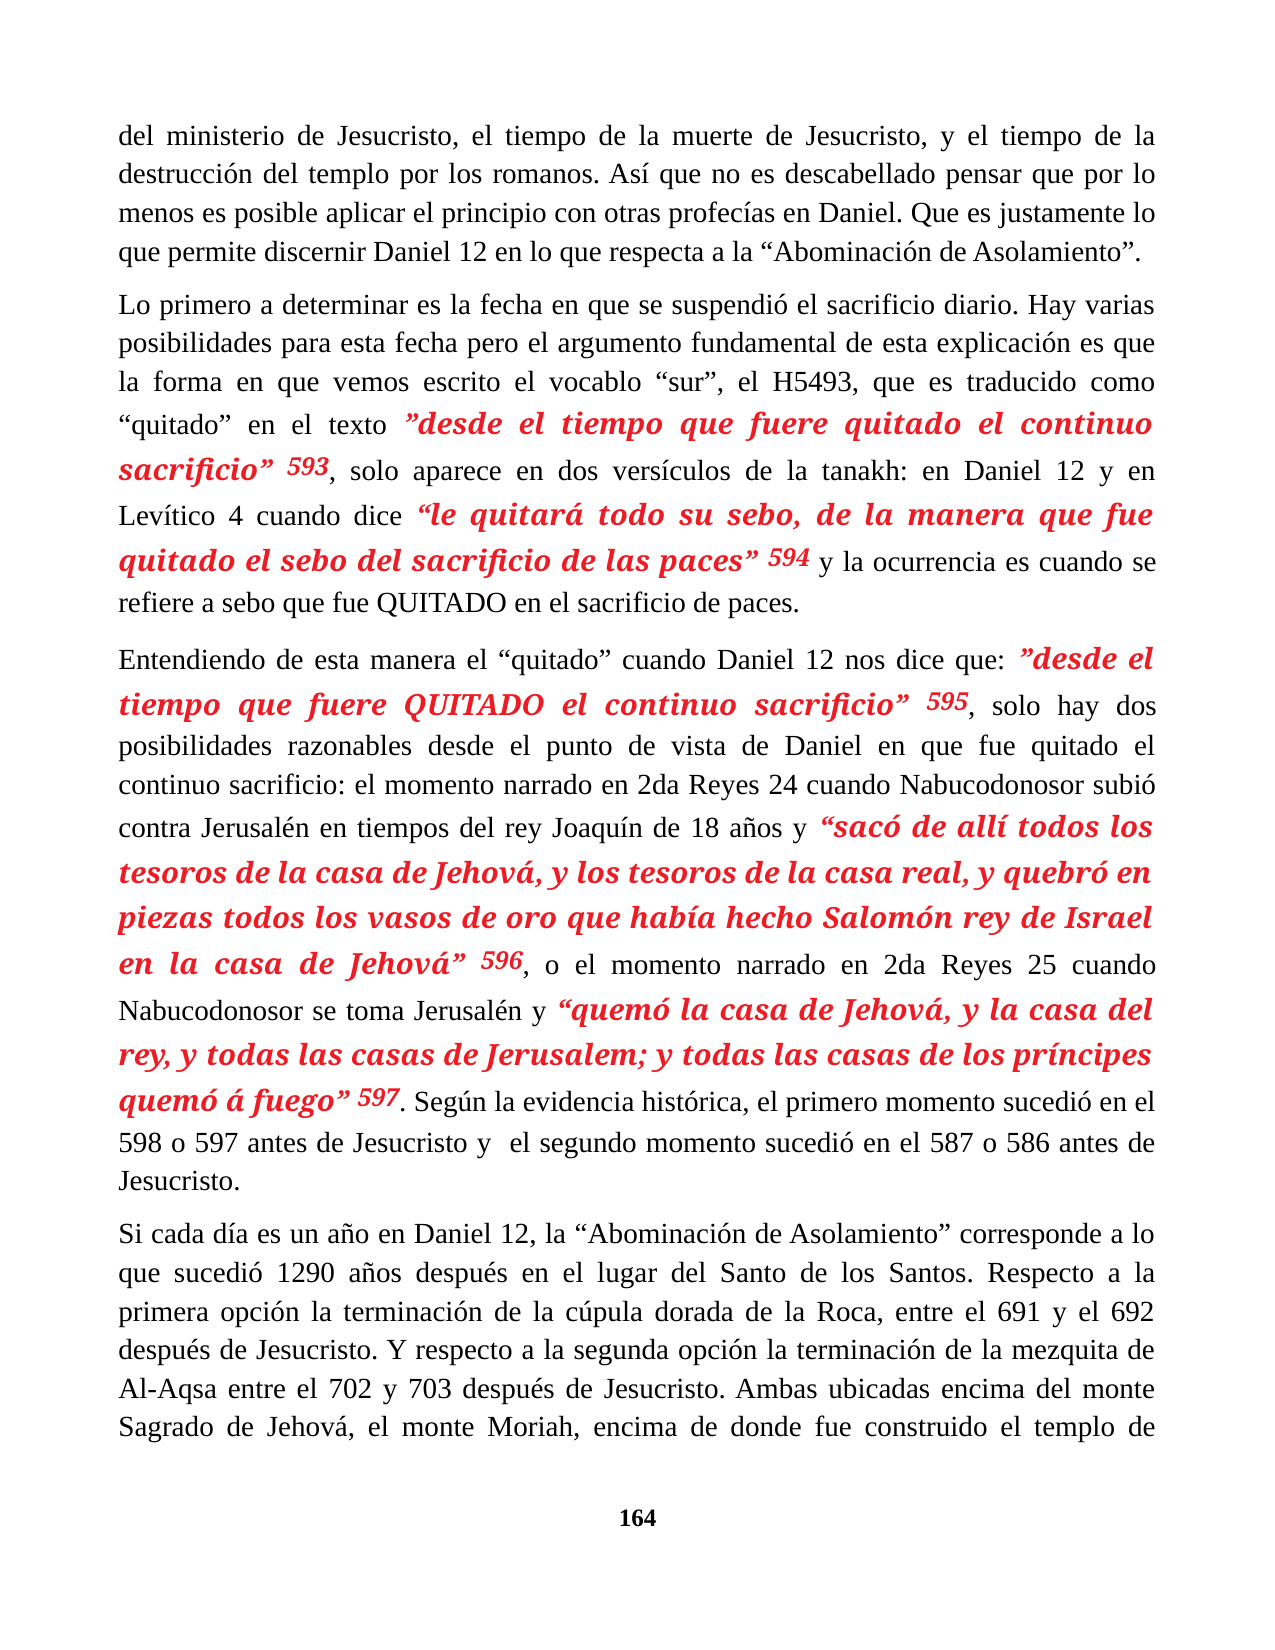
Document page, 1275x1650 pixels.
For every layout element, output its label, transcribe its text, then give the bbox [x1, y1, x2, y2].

text Si cada día es un año en Daniel 12, la “Abominación de Asolamiento” corresponde a lo que sucedió 1290 años después en el lugar del Santo de los Santos. Respecto a la primera opción la terminación de la cúpula dorada de la Roca, entre el 691 y el 692 después de Jesucristo. Y respecto a la segunda opción la terminación de la mezquita de Al-Aqsa entre el 702 y 703 después de Jesucristo. Ambas ubicadas encima del monte Sagrado de Jehová, el monte Moriah, encima de donde fue construido el templo de [118, 1217, 1157, 1443]
text del ministerio de Jesucristo, el tiempo de la muerte de Jesucristo, y el tiempo de la destrucción del templo por los romanos. Así que no es descabellado pensar que por lo menos es posible aplicar el principio con otras profecías en Daniel. Que es justamente lo que permite discernir Daniel 12 en lo que respecta a la “Abominación de Asolamiento”. [118, 118, 1157, 267]
text Lo primero a determinar es la fecha en que se suspendió el sacrificio diario. Hay varias posibilidades para esta fecha pero el argumento fundamental de esta explicación es que la forma en que vemos escrito el vocablo “sur”, el H5493, que es traducido como “quitado” en el texto ”desde el tiempo que fuere quitado el continuo sacrificio” , solo aparece en dos versículos de la tanakh: en Daniel 12 y en Levítico 4 cuando dice “le quitará todo su sebo, de la manera que fue quitado el sebo del sacrificio de las paces” y la ocurrencia es cuando se refiere a sebo que fue QUITADO en el sacrificio de paces. [118, 287, 1157, 618]
text Entendiendo de esta manera el “quitado” cuando Daniel 12 nos dice que: ”desde el tiempo que fuere QUITADO el continuo sacrificio” , solo hay dos posibilidades razonables desde el punto de vista de Daniel en que fue quitado el continuo sacrificio: el momento narrado en 2da Reyes 24 cuando Nabucodonosor subió contra Jerusalén en tiempos del rey Joaquín de 18 años y “sacó de allí todos los tesoros de la casa de Jehová, y los tesoros de la casa real, y quebró en piezas todos los vasos de oro que había hecho Salomón rey de Israel en la casa de Jehová” , o el momento narrado en 2da Reyes 25 cuando Nabucodonosor se toma Jerusalén y “quemó la casa de Jehová, y la casa del rey, y todas las casas de Jerusalem; y todas las casas de los príncipes quemó á fuego” . Según la evidencia histórica, el primero momento sucedió en el 598 o 597 antes de Jesucristo y el segundo momento sucedió en el 587 o 586 antes de Jesucristo. [118, 638, 1157, 1197]
